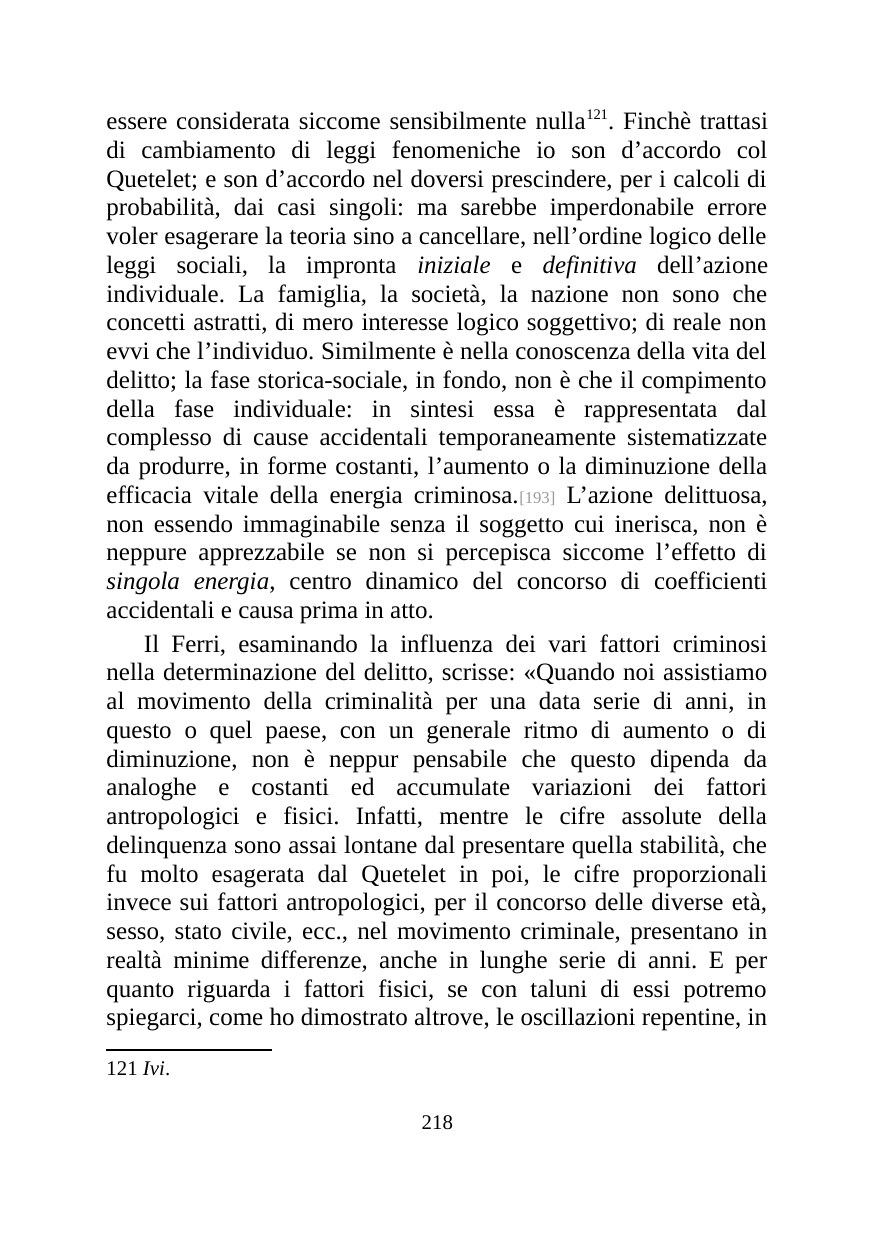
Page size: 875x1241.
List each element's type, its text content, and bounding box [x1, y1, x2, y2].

text essere considerata siccome sensibilmente nulla. Finchè trattasi di cambiamento di leggi fenomeniche io son d’accordo col Quetelet; e son d’accordo nel doversi prescindere, per i calcoli di probabilità, dai casi singoli: ma sarebbe imperdonabile errore voler esagerare la teoria sino a cancellare, nell’ordine logico delle leggi sociali, la impronta iniziale e definitiva dell’azione individuale. La famiglia, la società, la nazione non sono che concetti astratti, di mero interesse logico soggettivo; di reale non evvi che l’individuo. Similmente è nella conoscenza della vita del delitto; la fase storica-sociale, in fondo, non è che il compimento della fase individuale: in sintesi essa è rappresentata dal complesso di cause accidentali temporaneamente sistematizzate da produrre, in forme costanti, l’aumento o la diminuzione della efficacia vitale della energia criminosa.[193] L’azione delittuosa, non essendo immaginabile senza il soggetto cui inerisca, non è neppure apprezzabile se non si percepisca siccome l’effetto di singola energia, centro dinamico del concorso di coefficienti accidentali e causa prima in atto. [106, 106, 768, 624]
text Ivi. [106, 1056, 768, 1080]
text Il Ferri, esaminando la influenza dei vari fattori criminosi nella determinazione del delitto, scrisse: «Quando noi assistiamo al movimento della criminalità per una data serie di anni, in questo o quel paese, con un generale ritmo di aumento o di diminuzione, non è neppur pensabile che questo dipenda da analoghe e costanti ed accumulate variazioni dei fattori antropologici e fisici. Infatti, mentre le cifre assolute della delinquenza sono assai lontane dal presentare quella stabilità, che fu molto esagerata dal Quetelet in poi, le cifre proporzionali invece sui fattori antropologici, per il concorso delle diverse età, sesso, stato civile, ecc., nel movimento criminale, presentano in realtà minime differenze, anche in lunghe serie di anni. E per quanto riguarda i fattori fisici, se con taluni di essi potremo spiegarci, come ho dimostrato altrove, le oscillazioni repentine, in [106, 629, 768, 1031]
